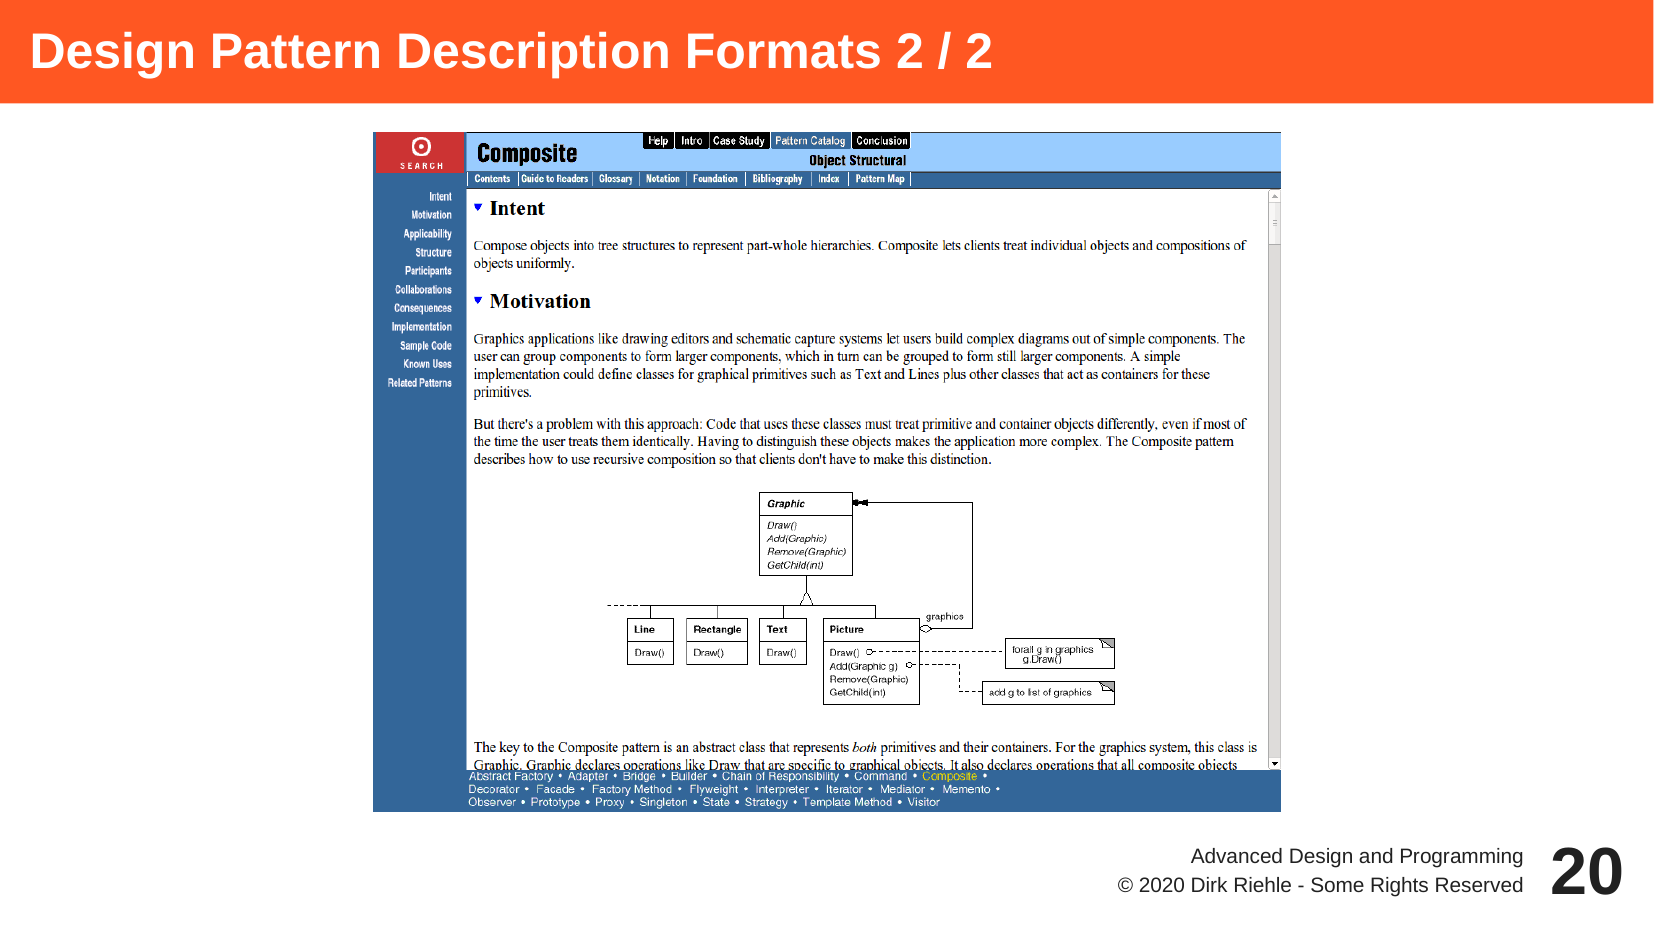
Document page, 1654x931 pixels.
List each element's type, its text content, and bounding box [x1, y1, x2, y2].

title Design Pattern Description Formats 2 / 2 [0, 0, 1654, 104]
picture [373, 132, 1281, 813]
